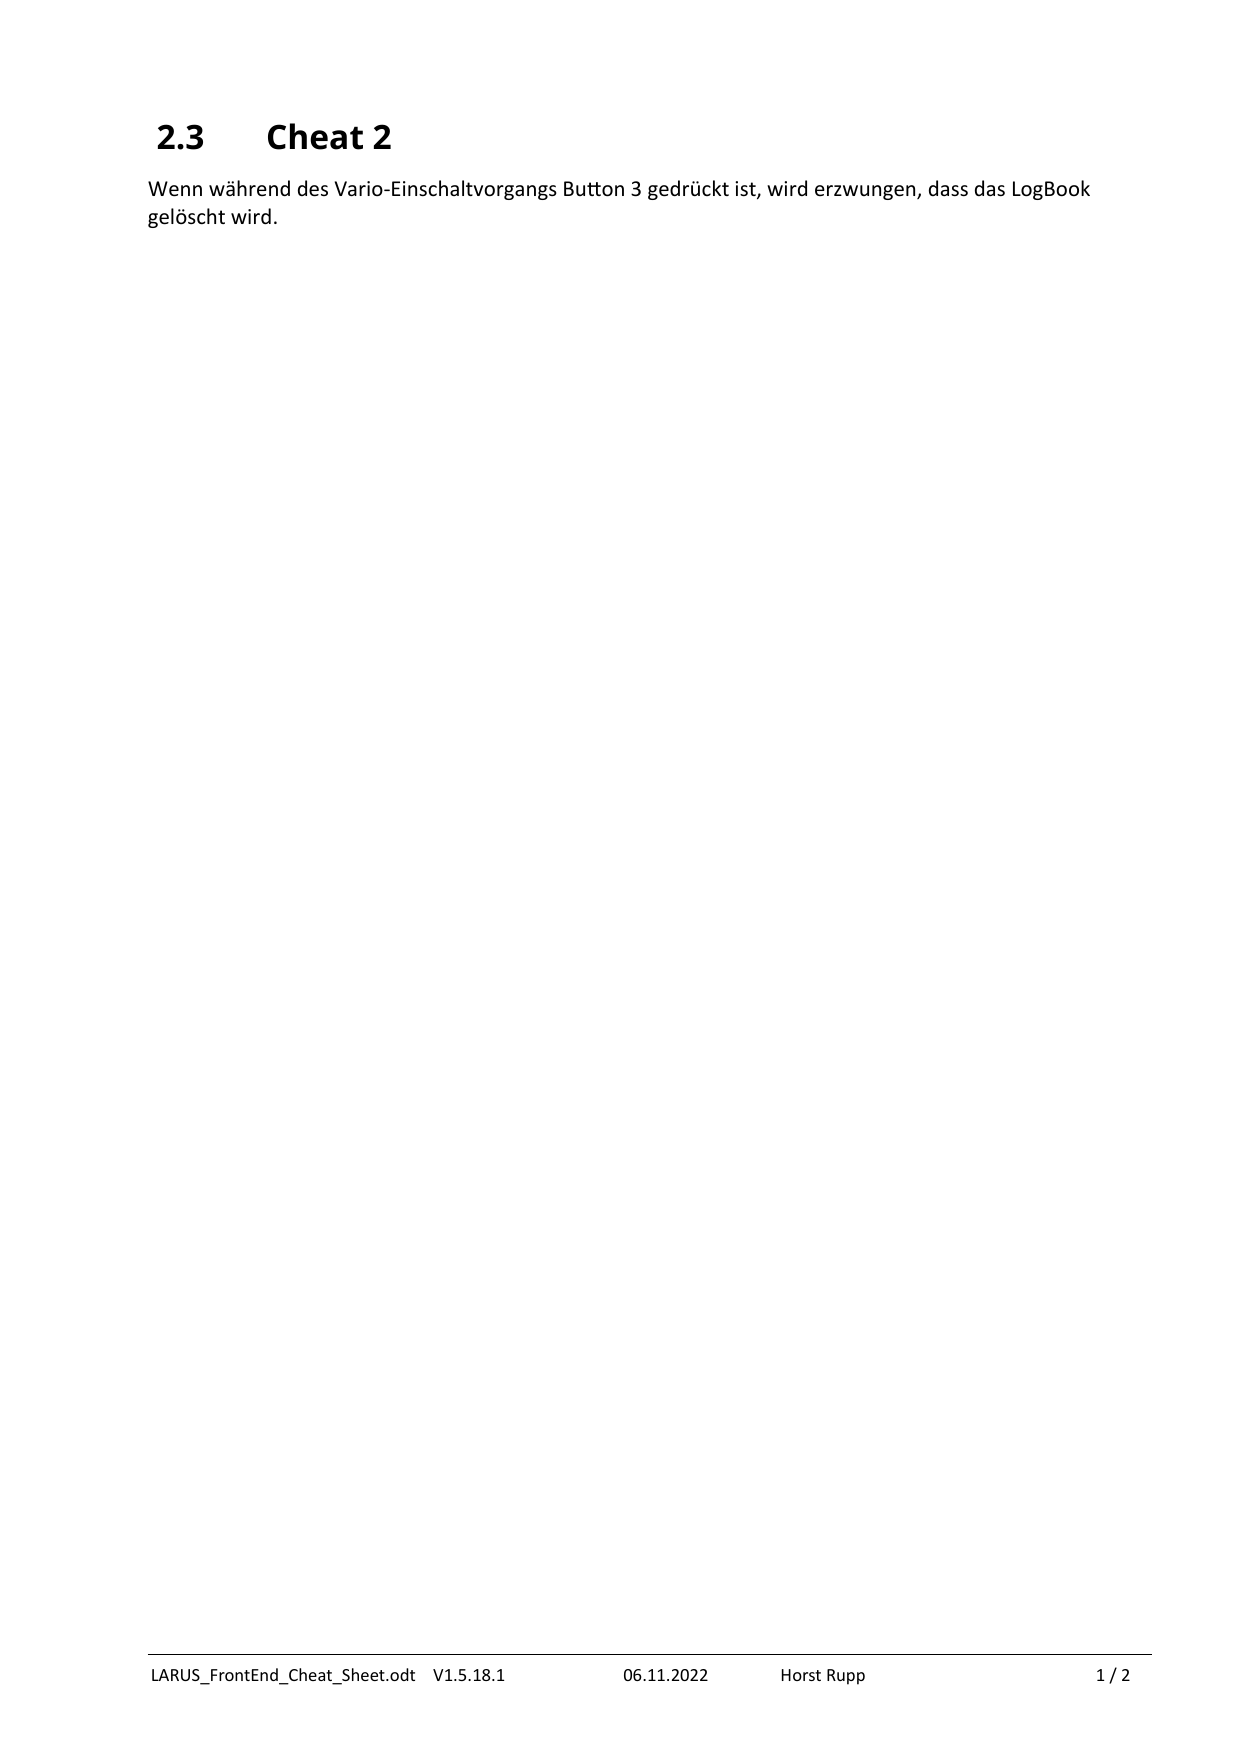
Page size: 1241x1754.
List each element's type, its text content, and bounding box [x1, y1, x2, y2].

subtitle Cheat 2 [148, 113, 1152, 159]
text Wenn während des Vario-Einschaltvorgangs Button 3 gedrückt ist, wird erzwungen, dass das LogBook gelöscht wird. [148, 174, 1152, 230]
